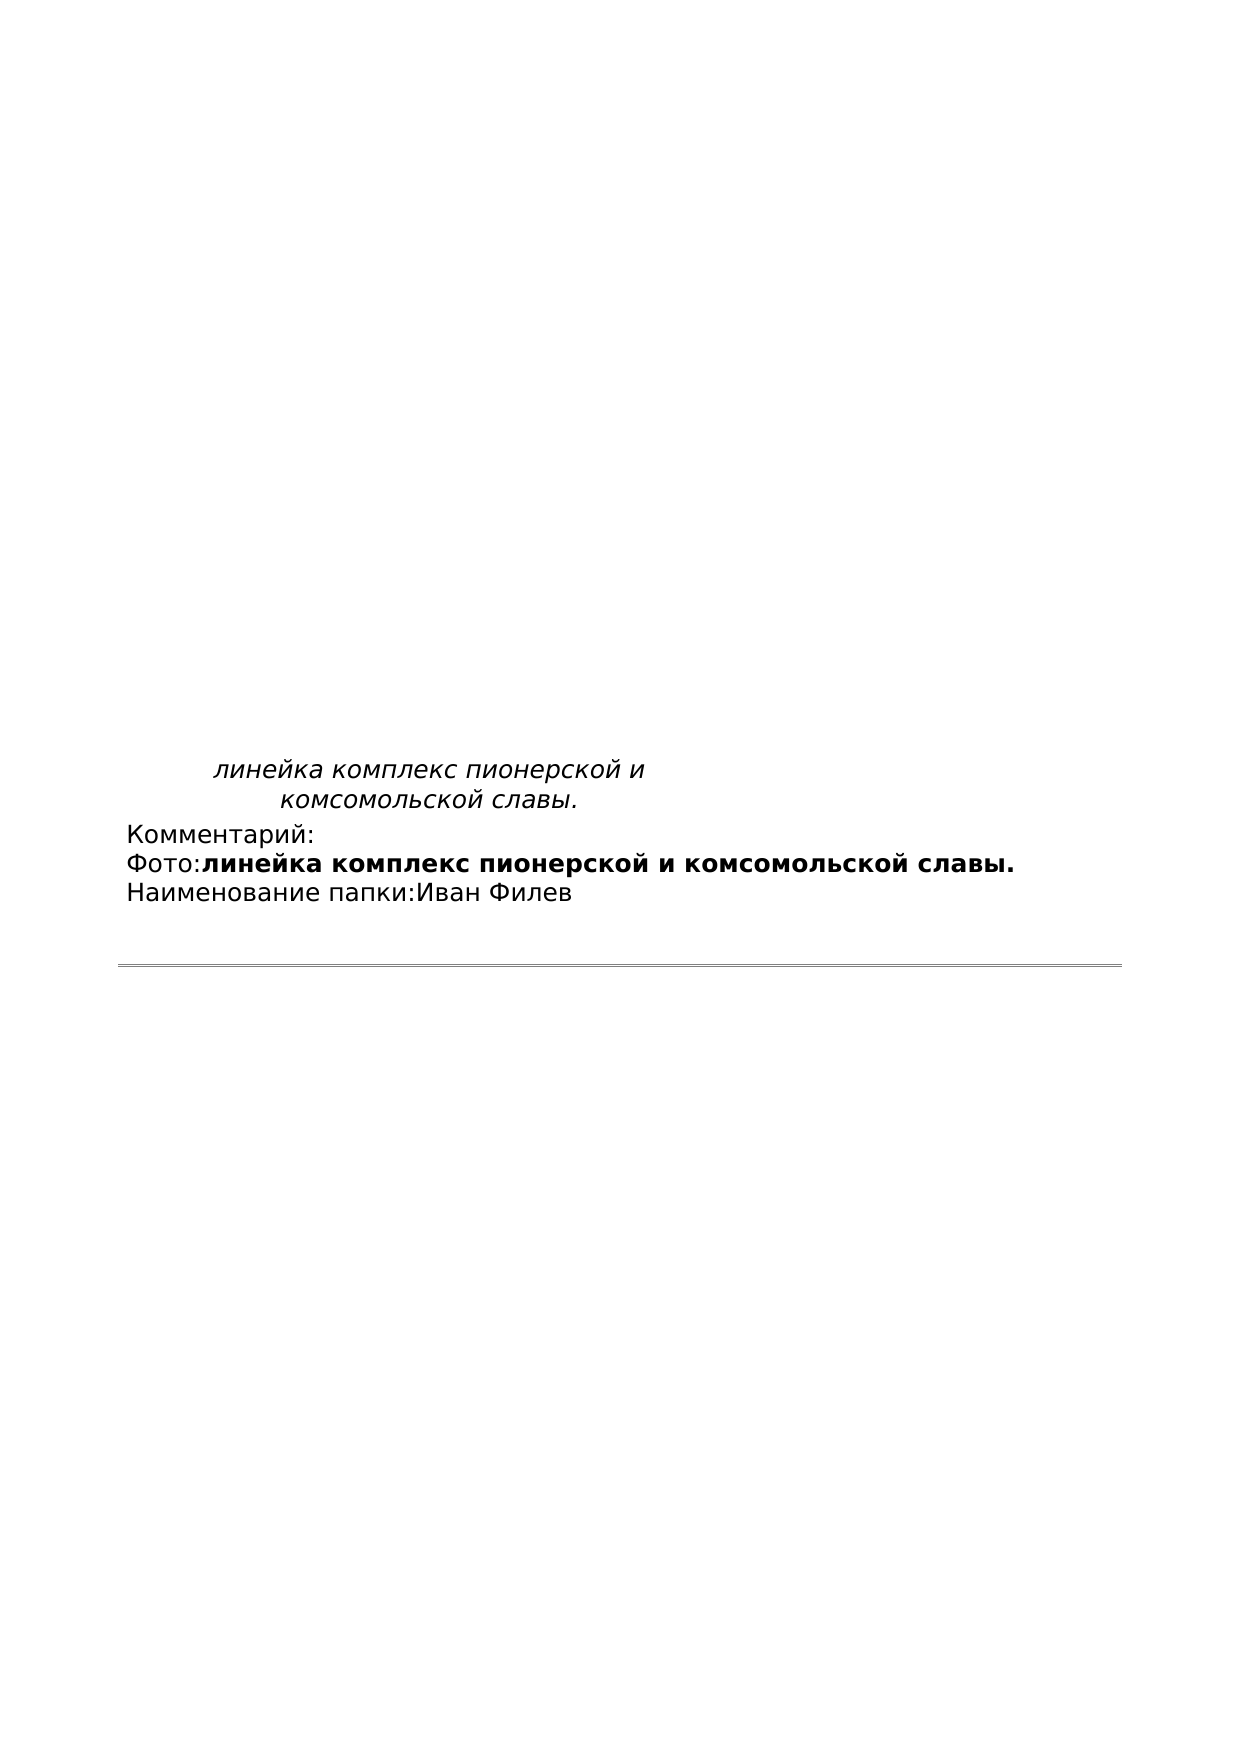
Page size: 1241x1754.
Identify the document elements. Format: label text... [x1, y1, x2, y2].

text линейка комплекс пионерской и комсомольской славы. [118, 131, 743, 814]
text Комментарий: Фото:линейка комплекс пионерской и комсомольской славы. Наименование папки:Иван Филев [118, 118, 1122, 937]
